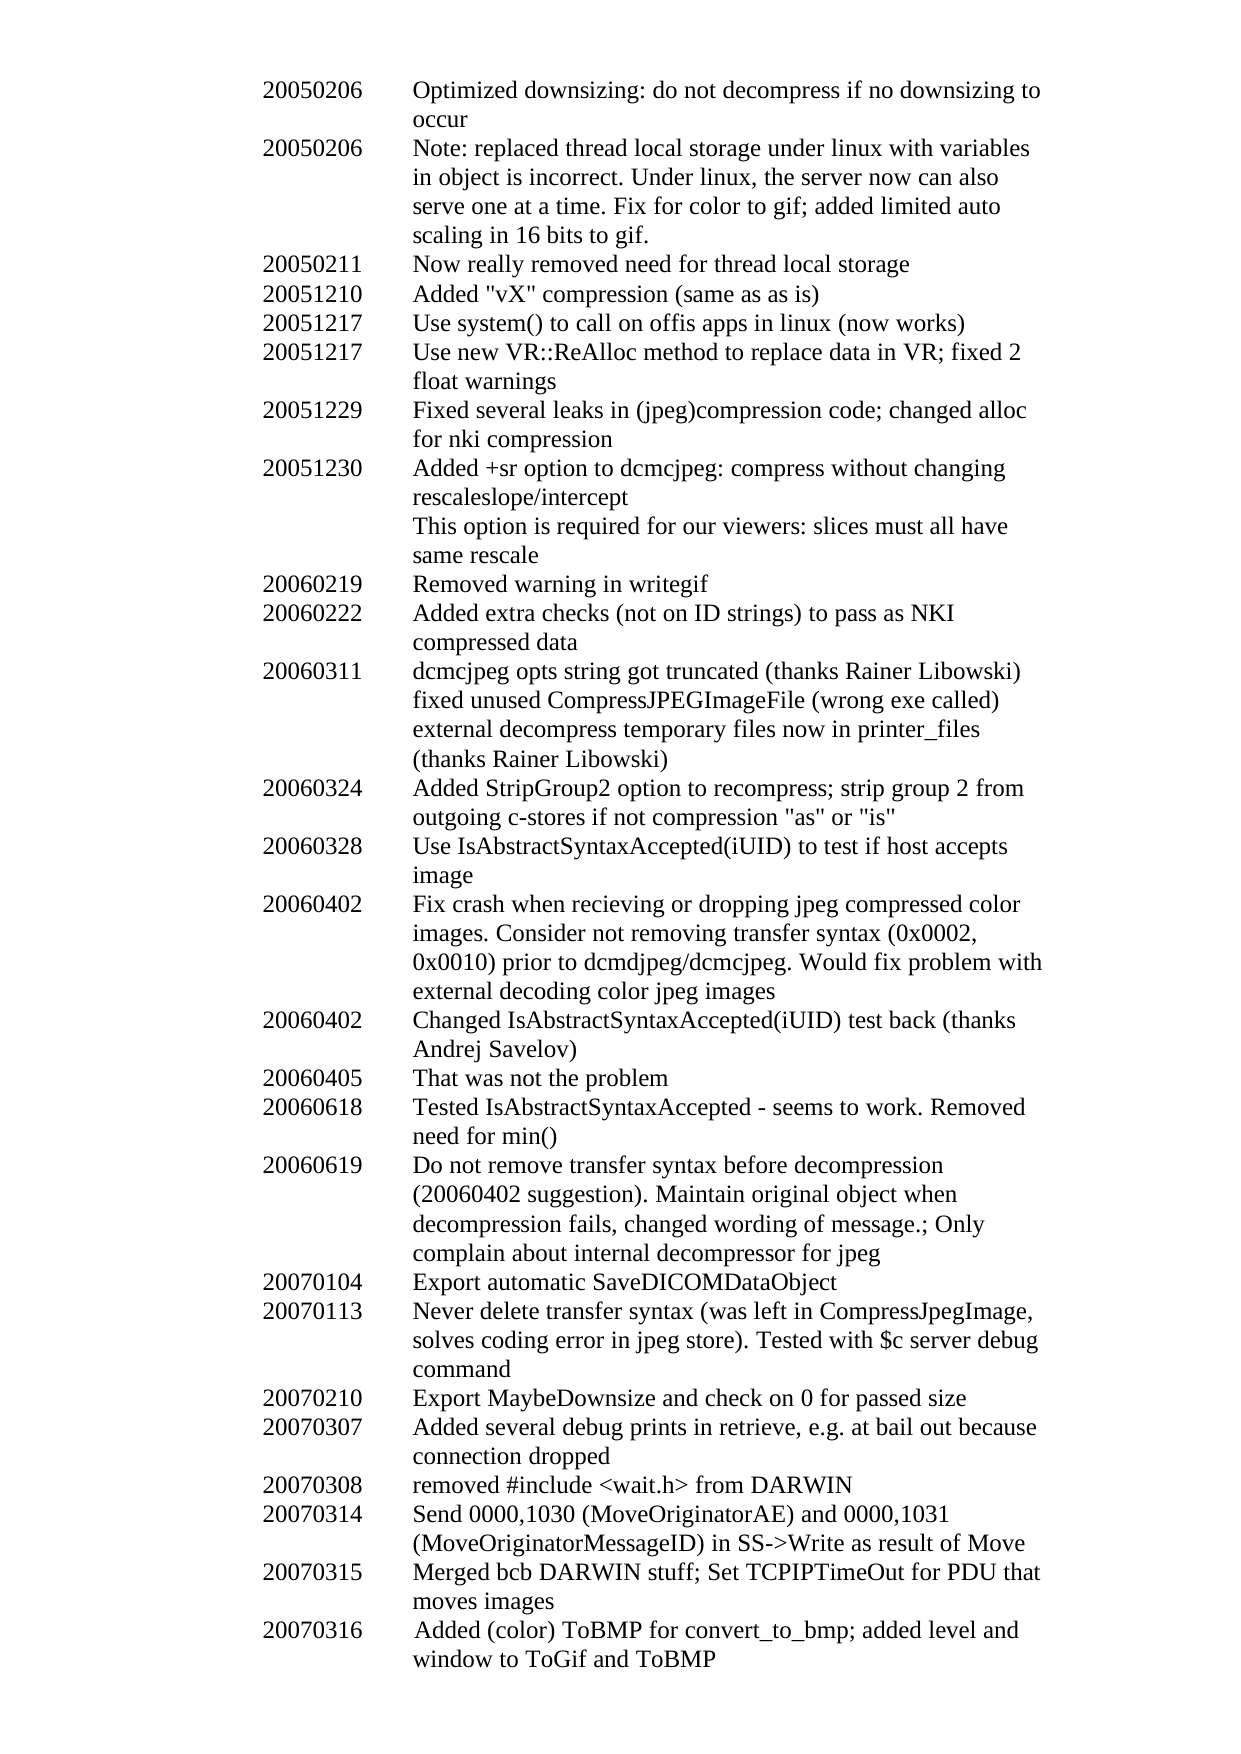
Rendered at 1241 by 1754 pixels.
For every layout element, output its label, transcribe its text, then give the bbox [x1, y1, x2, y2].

text 20060618 Tested IsAbstractSyntaxAccepted - seems to work. Removed need for min() [262, 1092, 1053, 1150]
text 20070307 Added several debug prints in retrieve, e.g. at bail out because connection dropped [262, 1412, 1053, 1470]
text 20070104 Export automatic SaveDICOMDataObject [262, 1267, 1053, 1296]
text external decompress temporary files now in printer_files (thanks Rainer Libowski) [412, 714, 1053, 772]
text 20060402 Changed IsAbstractSyntaxAccepted(iUID) test back (thanks Andrej Savelov) [262, 1005, 1053, 1063]
text 20070308 removed #include <wait.h> from DARWIN [262, 1470, 1053, 1499]
text 20060328 Use IsAbstractSyntaxAccepted(iUID) to test if host accepts image [262, 831, 1053, 889]
text 20051210 Added "vX" compression (same as as is) [262, 278, 1053, 307]
text 20070316 Added (color) ToBMP for convert_to_bmp; added level and window to ToGif and ToBMP [262, 1615, 1053, 1673]
text 20070314 Send 0000,1030 (MoveOriginatorAE) and 0000,1031 (MoveOriginatorMessageID) in SS->Write as result of Move [262, 1499, 1053, 1557]
text 20070113 Never delete transfer syntax (was left in CompressJpegImage, solves coding error in jpeg store). Tested with $c server debug command [262, 1296, 1053, 1383]
text 20051230 Added +sr option to dcmcjpeg: compress without changing rescaleslope/intercept This option is required for our viewers: slices must all have same rescale [262, 453, 1053, 569]
text 20051229 Fixed several leaks in (jpeg)compression code; changed alloc for nki compression [262, 395, 1053, 453]
text 20060311 dcmcjpeg opts string got truncated (thanks Rainer Libowski) [262, 656, 1053, 685]
text 20060405 That was not the problem [262, 1063, 1053, 1092]
text 20060402 Fix crash when recieving or dropping jpeg compressed color images. Consider not removing transfer syntax (0x0002, 0x0010) prior to dcmdjpeg/dcmcjpeg. Would fix problem with external decoding color jpeg images [262, 889, 1053, 1005]
text 20051217 Use new VR::ReAlloc method to replace data in VR; fixed 2 float warnings [262, 337, 1053, 395]
text 20051217 Use system() to call on offis apps in linux (now works) [262, 307, 1053, 337]
text 20060619 Do not remove transfer syntax before decompression (20060402 suggestion). Maintain original object when decompression fails, changed wording of message.; Only complain about internal decompressor for jpeg [262, 1150, 1053, 1267]
text 20050206 Note: replaced thread local storage under linux with variables in object is incorrect. Under linux, the server now can also serve one at a time. Fix for color to gif; added limited auto scaling in 16 bits to gif. [262, 133, 1053, 249]
text 20050206 Optimized downsizing: do not decompress if no downsizing to occur [262, 75, 1053, 133]
text 20060324 Added StripGroup2 option to recompress; strip group 2 from outgoing c-stores if not compression "as" or "is" [262, 772, 1053, 831]
text fixed unused CompressJPEGImageFile (wrong exe called) [412, 685, 1053, 714]
text 20070315 Merged bcb DARWIN stuff; Set TCPIPTimeOut for PDU that moves images [262, 1557, 1053, 1615]
text 20050211 Now really removed need for thread local storage [262, 249, 1053, 278]
text 20060222 Added extra checks (not on ID strings) to pass as NKI compressed data [262, 598, 1053, 656]
text 20070210 Export MaybeDownsize and check on 0 for passed size [262, 1383, 1053, 1412]
text 20060219 Removed warning in writegif [262, 569, 1053, 598]
